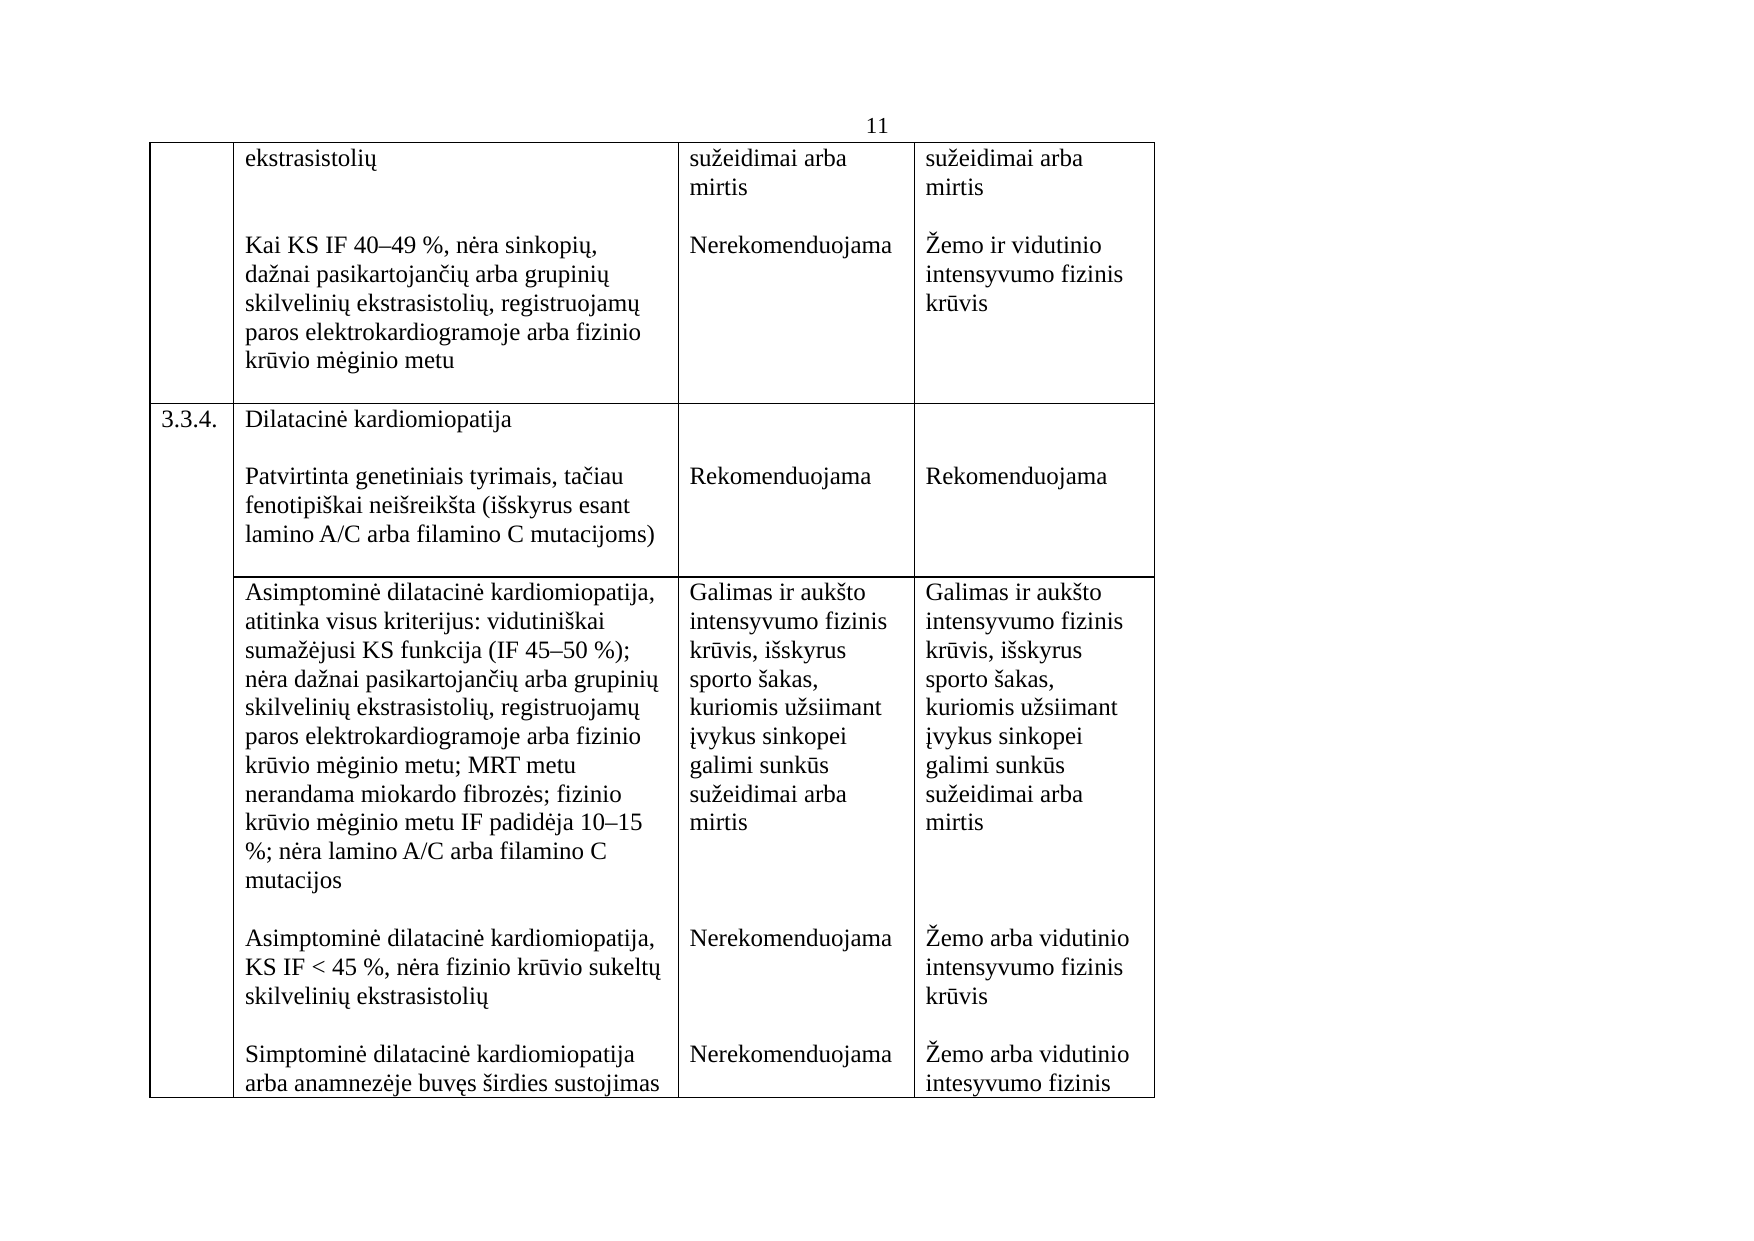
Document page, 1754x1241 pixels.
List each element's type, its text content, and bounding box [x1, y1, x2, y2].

table_cell Asimptominė dilatacinė kardiomiopatija, KS IF < 45 %, nėra fizinio krūvio sukeltų skilvelinių ekstrasistolių [234, 923, 678, 1038]
table_cell 3.3.4. [151, 404, 233, 1097]
table_cell Nerekomenduojama [679, 1039, 914, 1097]
table_cell sužeidimai arba mirtis [915, 143, 1154, 229]
table_cell Galimas ir aukšto intensyvumo fizinis krūvis, išskyrus sporto šakas, kuriomis užsiimant įvykus sinkopei galimi sunkūs sužeidimai arba mirtis [915, 578, 1154, 922]
table_cell Rekomenduojama [915, 404, 1154, 576]
table_cell Žemo ir vidutinio intensyvumo fizinis krūvis [915, 229, 1154, 403]
table_cell Rekomenduojama [679, 404, 914, 576]
table_cell Dilatacinė kardiomiopatija Patvirtinta genetiniais tyrimais, tačiau fenotipiškai neišreikšta (išskyrus esant lamino A/C arba filamino C mutacijoms) [234, 404, 678, 576]
table_cell Asimptominė dilatacinė kardiomiopatija, atitinka visus kriterijus: vidutiniškai sumažėjusi KS funkcija (IF 45–50 %); nėra dažnai pasikartojančių arba grupinių skilvelinių ekstrasistolių, registruojamų paros elektrokardiogramoje arba fizinio krūvio mėginio metu; MRT metu nerandama miokardo fibrozės; fizinio krūvio mėginio metu IF padidėja 10–15 %; nėra lamino A/C arba filamino C mutacijos [234, 578, 678, 922]
table_cell Galimas ir aukšto intensyvumo fizinis krūvis, išskyrus sporto šakas, kuriomis užsiimant įvykus sinkopei galimi sunkūs sužeidimai arba mirtis [679, 578, 914, 922]
table_cell [151, 143, 233, 403]
table_cell Kai KS IF 40–49 %, nėra sinkopių, dažnai pasikartojančių arba grupinių skilvelinių ekstrasistolių, registruojamų paros elektrokardiogramoje arba fizinio krūvio mėginio metu [234, 229, 678, 403]
table_cell ekstrasistolių [234, 143, 678, 229]
table_cell sužeidimai arba mirtis [679, 143, 914, 229]
table_cell Nerekomenduojama [679, 923, 914, 1038]
table_cell Žemo arba vidutinio intensyvumo fizinis krūvis [915, 923, 1154, 1038]
table_cell Žemo arba vidutinio intesyvumo fizinis [915, 1039, 1154, 1097]
table_cell Nerekomenduojama [679, 229, 914, 403]
table_cell Simptominė dilatacinė kardiomiopatija arba anamnezėje buvęs širdies sustojimas [234, 1039, 678, 1097]
